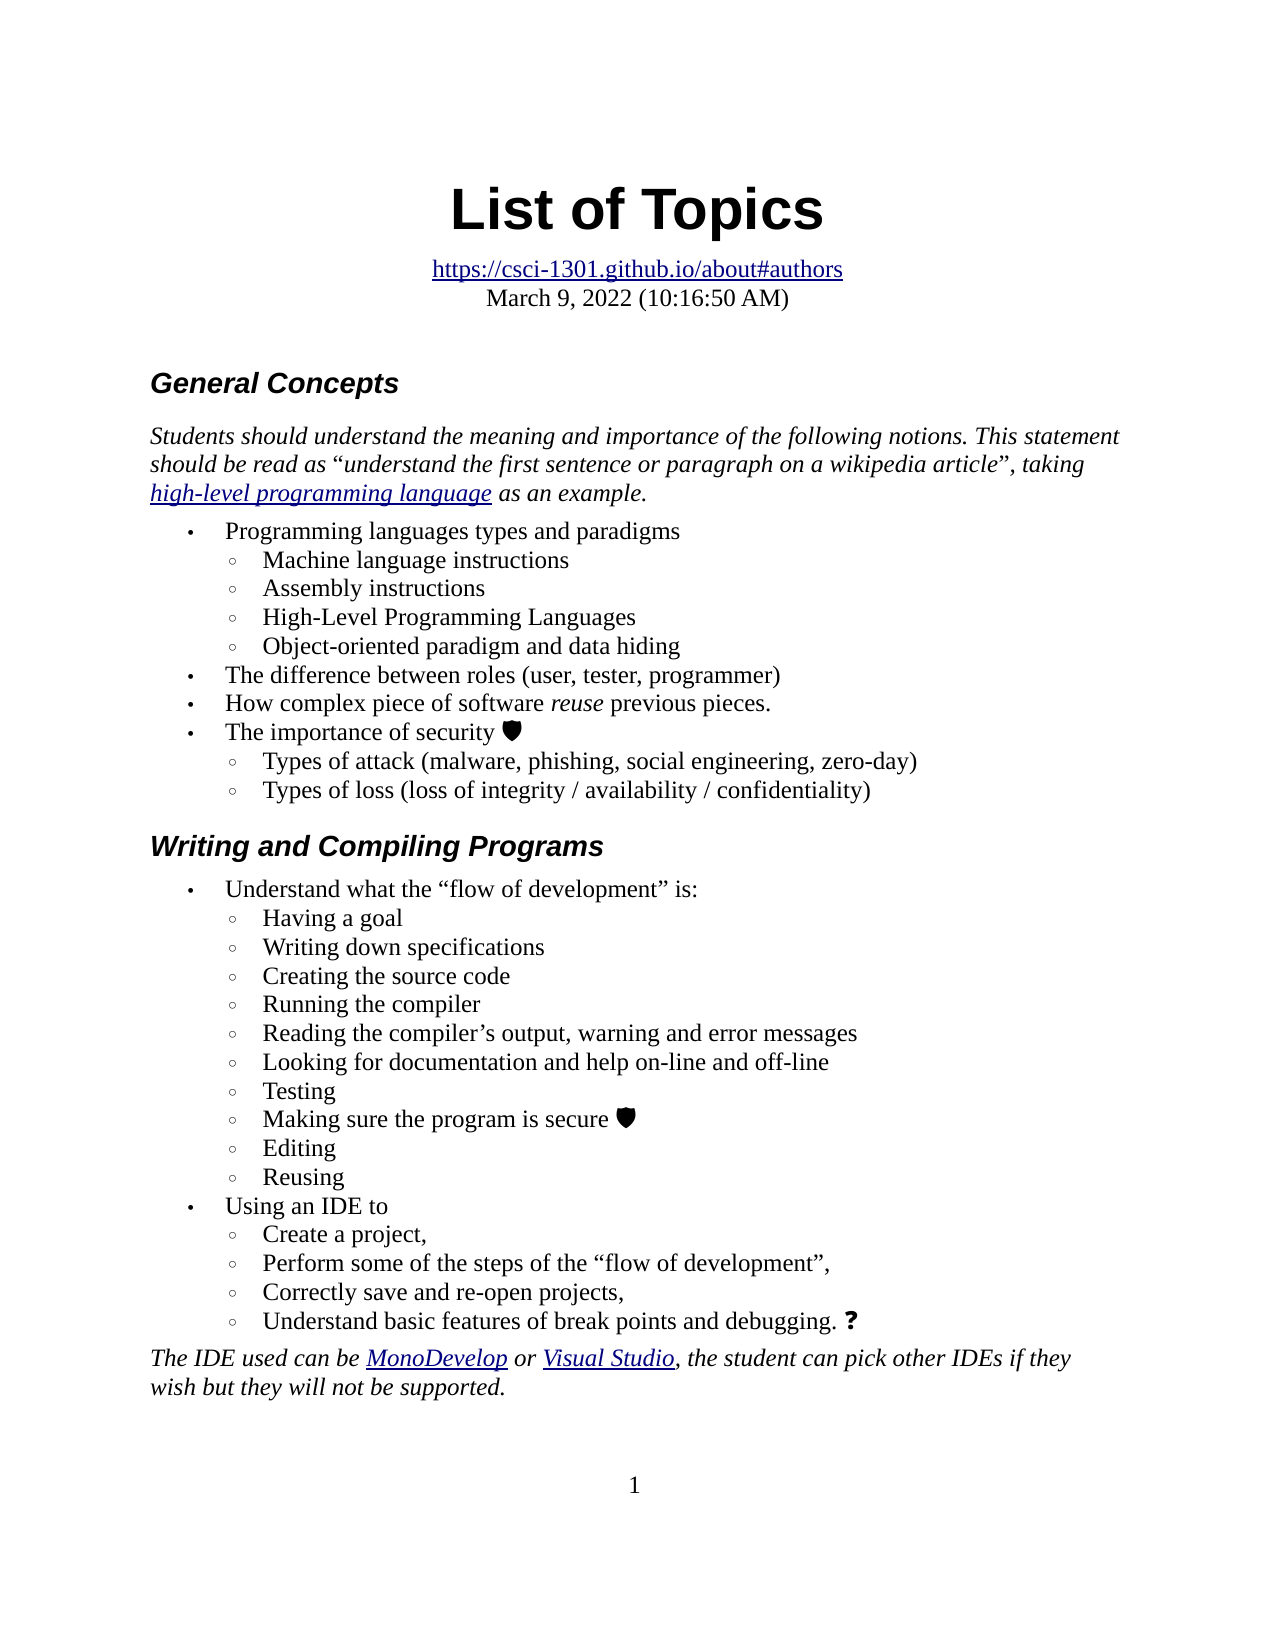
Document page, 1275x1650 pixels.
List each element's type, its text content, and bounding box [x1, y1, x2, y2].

list Programming languages types and paradigms [187, 516, 1125, 545]
list Having a goal [225, 903, 1125, 932]
list Types of attack (malware, phishing, social engineering, zero-day) [225, 746, 1125, 775]
list Types of loss (loss of integrity / availability / confidentiality) [225, 775, 1125, 803]
list Perform some of the steps of the “flow of development”, [225, 1248, 1125, 1277]
text Students should understand the meaning and importance of the following notions. This statement should be read as “understand the first sentence or paragraph on a wikipedia article”, taking high-level programming language as an example. [150, 421, 1125, 507]
list Testing [225, 1076, 1125, 1104]
subtitle Writing and Compiling Programs [150, 828, 1125, 862]
list Looking for documentation and help on-line and off-line [225, 1047, 1125, 1076]
list Create a project, [225, 1219, 1125, 1248]
list Reusing [225, 1162, 1125, 1191]
list Running the compiler [225, 989, 1125, 1018]
list Object-oriented paradigm and data hiding [225, 631, 1125, 660]
subtitle General Concepts [150, 366, 1125, 399]
list Creating the source code [225, 961, 1125, 989]
list Reading the compiler’s output, warning and error messages [225, 1018, 1125, 1047]
list Editing [225, 1133, 1125, 1162]
list High-Level Programming Languages [225, 602, 1125, 631]
list How complex piece of software reuse previous pieces. [187, 688, 1125, 717]
list The difference between roles (user, tester, programmer) [187, 660, 1125, 688]
list Machine language instructions [225, 545, 1125, 573]
list Using an IDE to [187, 1191, 1125, 1219]
text https://csci-1301.github.io/about#authors [150, 254, 1125, 283]
title List of Topics [150, 175, 1125, 242]
list Making sure the program is secure 🛡️ [225, 1104, 1125, 1133]
text The IDE used can be MonoDevelop or Visual Studio, the student can pick other IDEs if they wish but they will not be supported. [150, 1343, 1125, 1401]
text March 9, 2022 (10:16:50 AM) [150, 283, 1125, 312]
list Understand basic features of break points and debugging. ❓ [225, 1306, 1125, 1334]
list Writing down specifications [225, 932, 1125, 961]
list The importance of security 🛡️ [187, 717, 1125, 746]
list Understand what the “flow of development” is: [187, 874, 1125, 903]
list Assembly instructions [225, 573, 1125, 602]
list Correctly save and re-open projects, [225, 1277, 1125, 1306]
